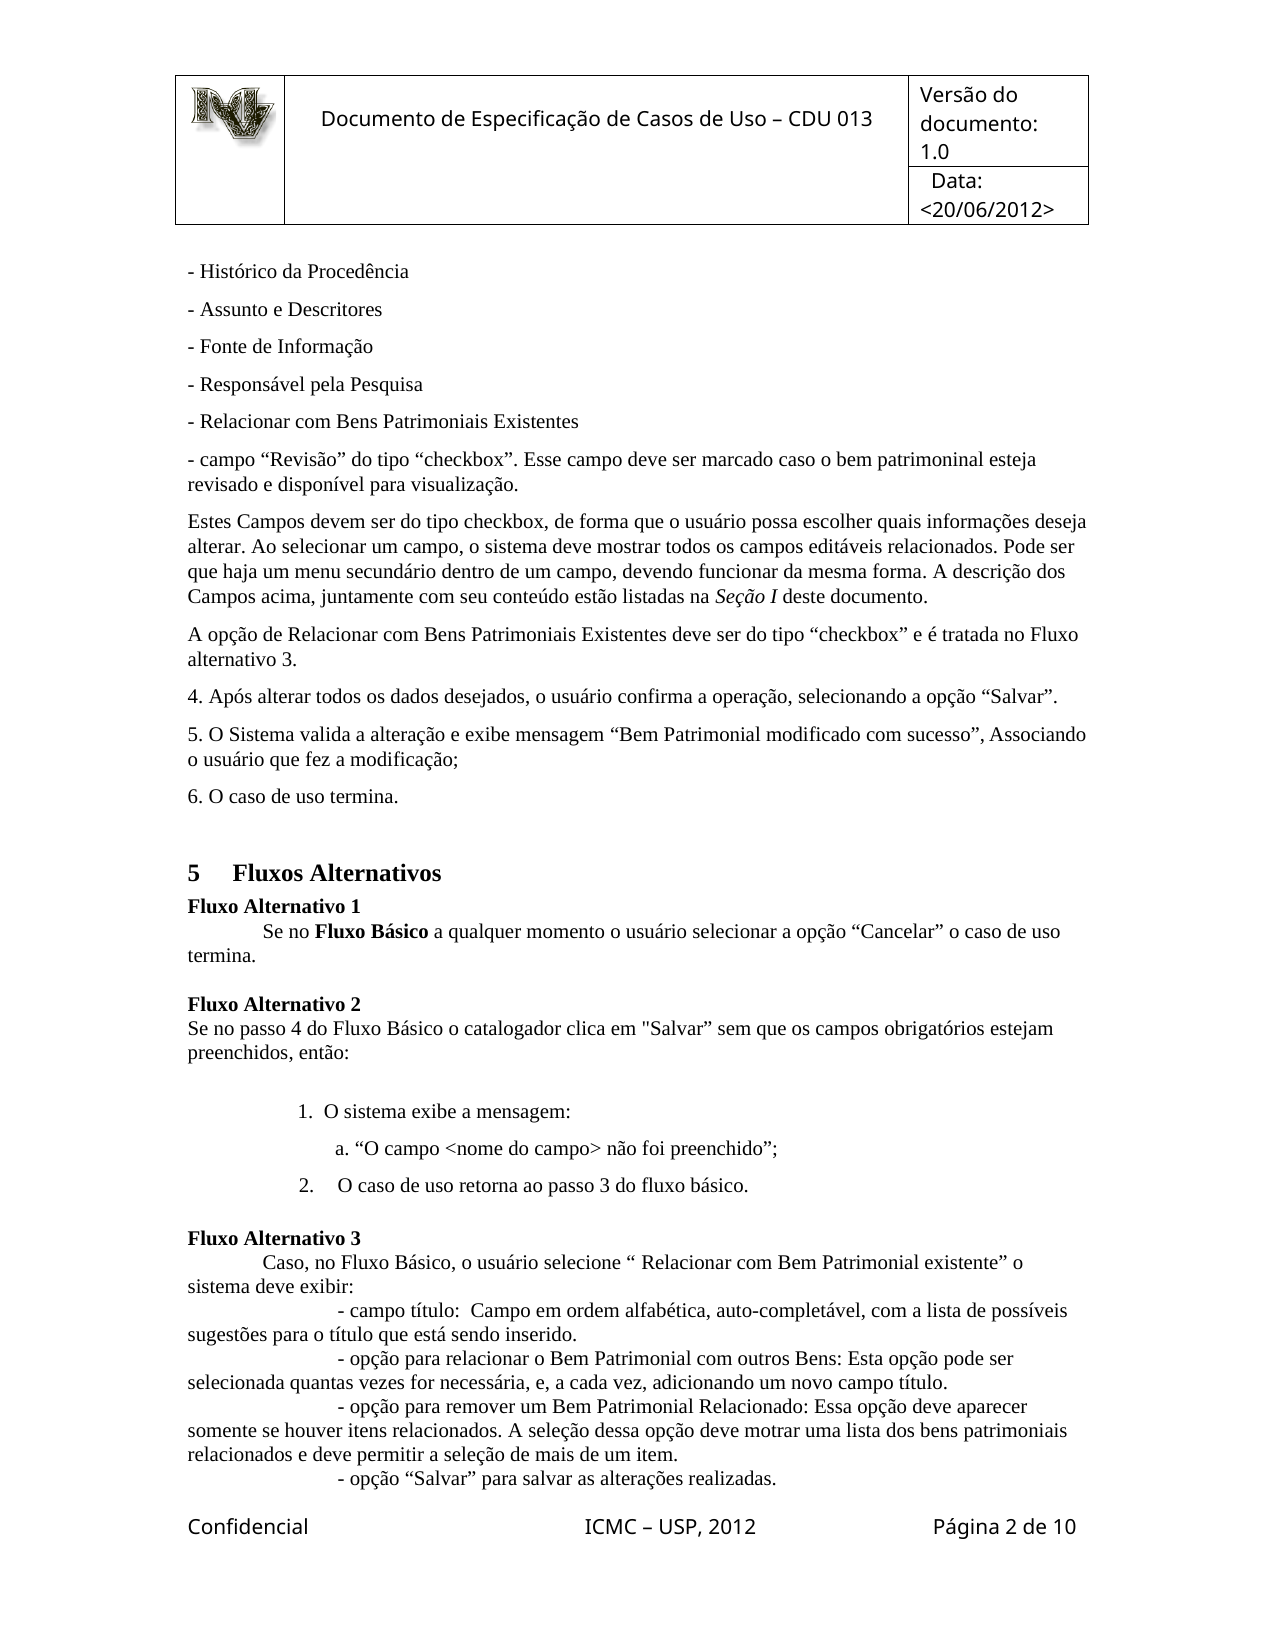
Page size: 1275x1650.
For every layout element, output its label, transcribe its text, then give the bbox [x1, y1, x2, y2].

list 4. Após alterar todos os dados desejados, o usuário confirma a operação, selecionando a opção “Salvar”. [187, 683, 1087, 708]
list Estes Campos devem ser do tipo checkbox, de forma que o usuário possa escolher quais informações deseja alterar. Ao selecionar um campo, o sistema deve mostrar todos os campos editáveis relacionados. Pode ser que haja um menu secundário dentro de um campo, devendo funcionar da mesma forma. A descrição dos Campos acima, juntamente com seu conteúdo estão listadas na Seção I deste documento. [187, 508, 1087, 608]
subtitle Fluxo Alternativo 2 [187, 991, 1087, 1016]
text - opção para relacionar o Bem Patrimonial com outros Bens: Esta opção pode ser selecionada quantas vezes for necessária, e, a cada vez, adicionando um novo campo título. [187, 1346, 1087, 1394]
subtitle Fluxos Alternativos [187, 858, 1087, 887]
text - campo título: Campo em ordem alfabética, auto-completável, com a lista de possíveis sugestões para o título que está sendo inserido. [187, 1298, 1087, 1346]
list O caso de uso retorna ao passo 3 do fluxo básico. [298, 1173, 1087, 1197]
list 6. O caso de uso termina. [187, 783, 1087, 808]
text - opção “Salvar” para salvar as alterações realizadas. [187, 1466, 1087, 1490]
list - Fonte de Informação [187, 333, 1087, 358]
text Fluxo Alternativo 3 [187, 1226, 1087, 1250]
text Se no Fluxo Básico a qualquer momento o usuário selecionar a opção “Cancelar” o caso de uso termina. [187, 918, 1087, 967]
list - Responsável pela Pesquisa [187, 371, 1087, 396]
text Caso, no Fluxo Básico, o usuário selecione “ Relacionar com Bem Patrimonial existente” o sistema deve exibir: [187, 1250, 1087, 1298]
list - campo “Revisão” do tipo “checkbox”. Esse campo deve ser marcado caso o bem patrimoninal esteja revisado e disponível para visualização. [187, 446, 1087, 496]
list - Relacionar com Bens Patrimoniais Existentes [187, 408, 1087, 433]
text Se no passo 4 do Fluxo Básico o catalogador clica em "Salvar” sem que os campos obrigatórios estejam preenchidos, então: [187, 1016, 1087, 1064]
text a. “O campo <nome do campo> não foi preenchido”; [261, 1135, 1087, 1160]
text 1. O sistema exibe a mensagem: [292, 1098, 1087, 1123]
text - opção para remover um Bem Patrimonial Relacionado: Essa opção deve aparecer somente se houver itens relacionados. A seleção dessa opção deve motrar uma lista dos bens patrimoniais relacionados e deve permitir a seleção de mais de um item. [187, 1394, 1087, 1466]
picture [186, 76, 277, 151]
list A opção de Relacionar com Bens Patrimoniais Existentes deve ser do tipo “checkbox” e é tratada no Fluxo alternativo 3. [187, 621, 1087, 671]
list - Assunto e Descritores [187, 296, 1087, 321]
subtitle Fluxo Alternativo 1 [187, 893, 1087, 918]
list - Histórico da Procedência [187, 258, 1087, 283]
list 5. O Sistema valida a alteração e exibe mensagem “Bem Patrimonial modificado com sucesso”, Associando o usuário que fez a modificação; [187, 721, 1087, 771]
